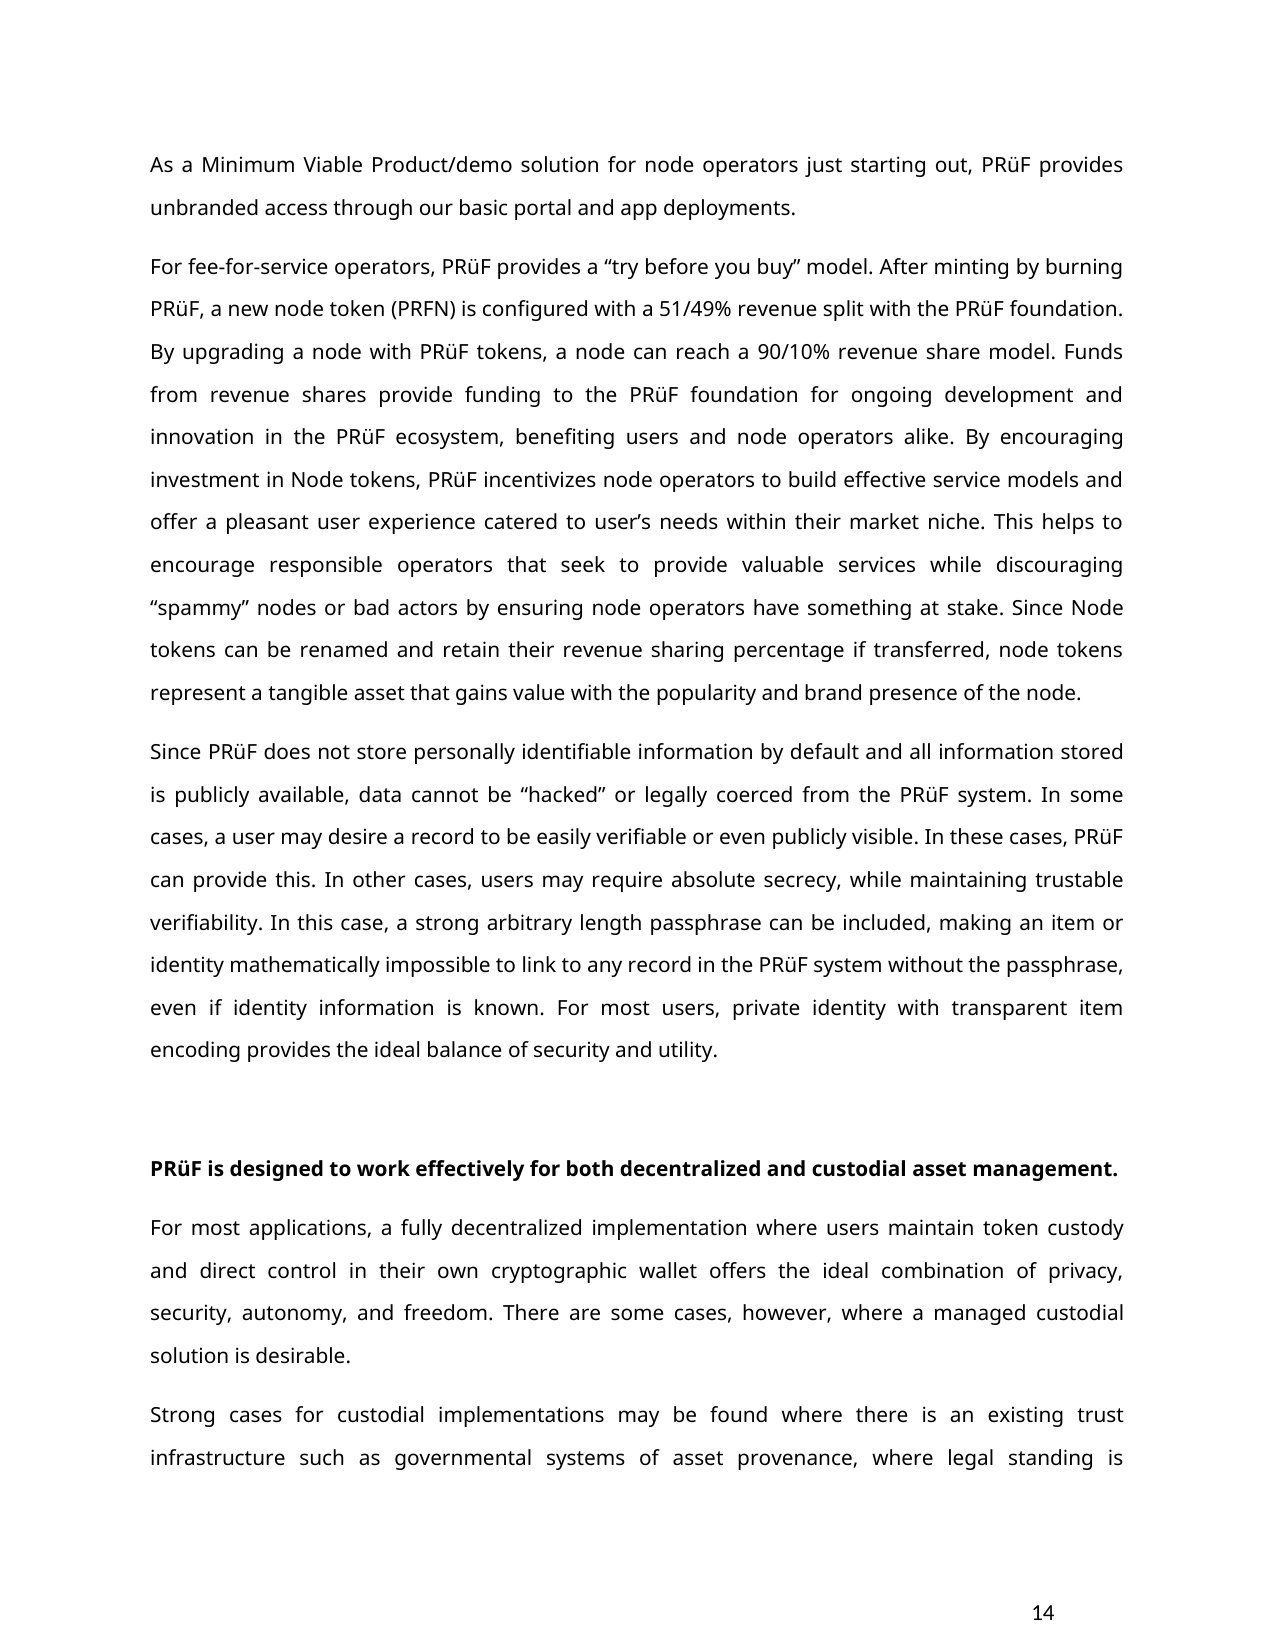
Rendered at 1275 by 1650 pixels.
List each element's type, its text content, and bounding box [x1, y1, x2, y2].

text Since PRüF does not store personally identifiable information by default and all information stored is publicly available, data cannot be “hacked” or legally coerced from the PRüF system. In some cases, a user may desire a record to be easily verifiable or even publicly visible. In these cases, PRüF can provide this. In other cases, users may require absolute secrecy, while maintaining trustable verifiability. In this case, a strong arbitrary length passphrase can be included, making an item or identity mathematically impossible to link to any record in the PRüF system without the passphrase, even if identity information is known. For most users, private identity with transparent item encoding provides the ideal balance of security and utility. [150, 737, 1125, 1064]
text As a Minimum Viable Product/demo solution for node operators just starting out, PRüF provides unbranded access through our basic portal and app deployments. [150, 150, 1125, 221]
text For most applications, a fully decentralized implementation where users maintain token custody and direct control in their own cryptographic wallet offers the ideal combination of privacy, security, autonomy, and freedom. There are some cases, however, where a managed custodial solution is desirable. [150, 1213, 1125, 1369]
text Strong cases for custodial implementations may be found where there is an existing trust infrastructure such as governmental systems of asset provenance, where legal standing is [150, 1400, 1125, 1471]
text PRüF is designed to work effectively for both decentralized and custodial asset management. [150, 1154, 1125, 1182]
text For fee-for-service operators, PRüF provides a “try before you buy” model. After minting by burning PRüF, a new node token (PRFN) is configured with a 51/49% revenue split with the PRüF foundation. By upgrading a node with PRüF tokens, a node can reach a 90/10% revenue share model. Funds from revenue shares provide funding to the PRüF foundation for ongoing development and innovation in the PRüF ecosystem, benefiting users and node operators alike. By encouraging investment in Node tokens, PRüF incentivizes node operators to build effective service models and offer a pleasant user experience catered to user’s needs within their market niche. This helps to encourage responsible operators that seek to provide valuable services while discouraging “spammy” nodes or bad actors by ensuring node operators have something at stake. Since Node tokens can be renamed and retain their revenue sharing percentage if transferred, node tokens represent a tangible asset that gains value with the popularity and brand presence of the node. [150, 252, 1125, 706]
